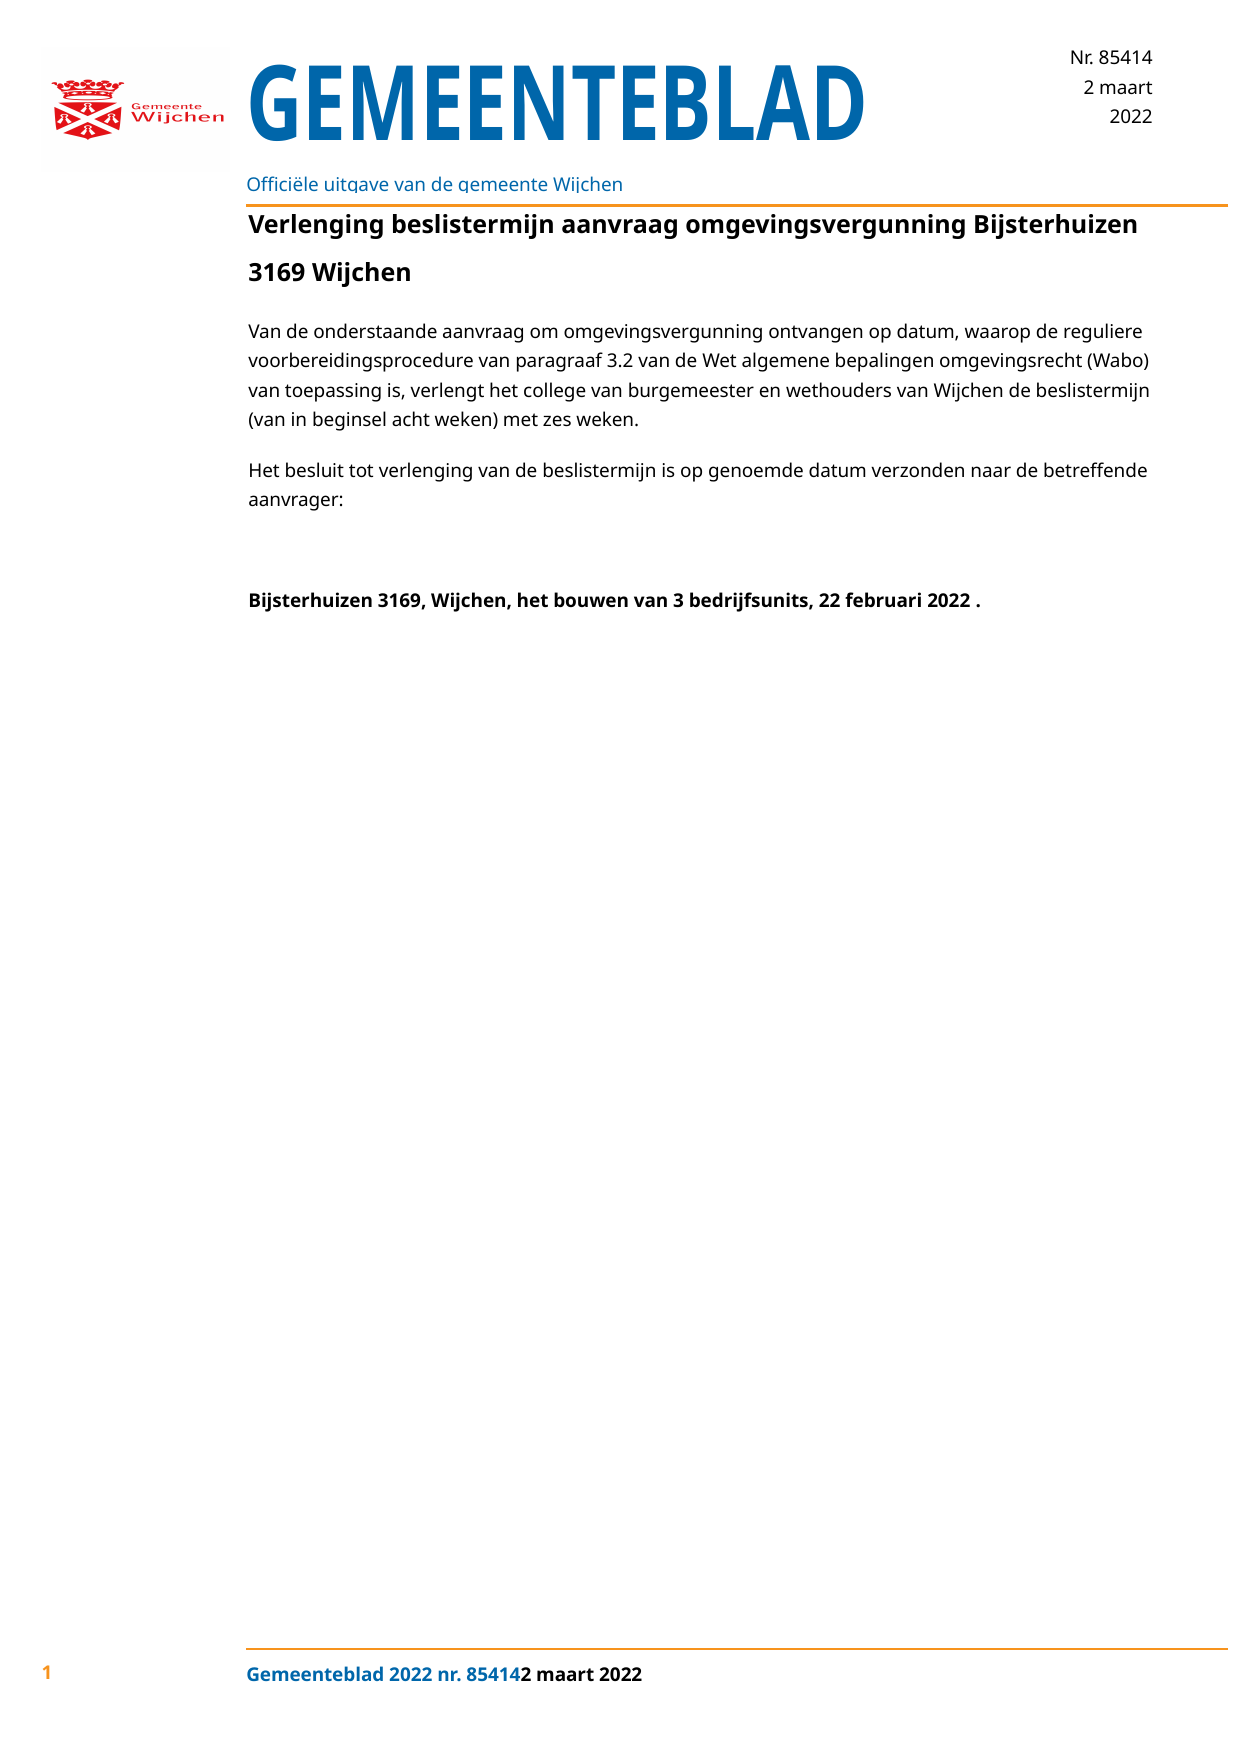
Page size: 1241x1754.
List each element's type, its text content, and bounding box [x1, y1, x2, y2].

text Verlenging beslistermijn aanvraag omgevingsvergunning Bijsterhuizen 3169 Wijchen [248, 207, 1152, 288]
text Het besluit tot verlenging van de beslistermijn is op genoemde datum verzonden naar de betreffende aanvrager: [248, 457, 1152, 512]
text Van de onderstaande aanvraag om omgevingsvergunning ontvangen op datum, waarop de reguliere voorbereidingsprocedure van paragraaf 3.2 van de Wet algemene bepalingen omgevingsrecht (Wabo) van toepassing is, verlengt het college van burgemeester en wethouders van Wijchen de beslistermijn (van in beginsel acht weken) met zes weken. [248, 318, 1152, 432]
picture [41, 47, 231, 172]
text Bijsterhuizen 3169, Wijchen, het bouwen van 3 bedrijfsunits, 22 februari 2022 . [248, 587, 1152, 613]
